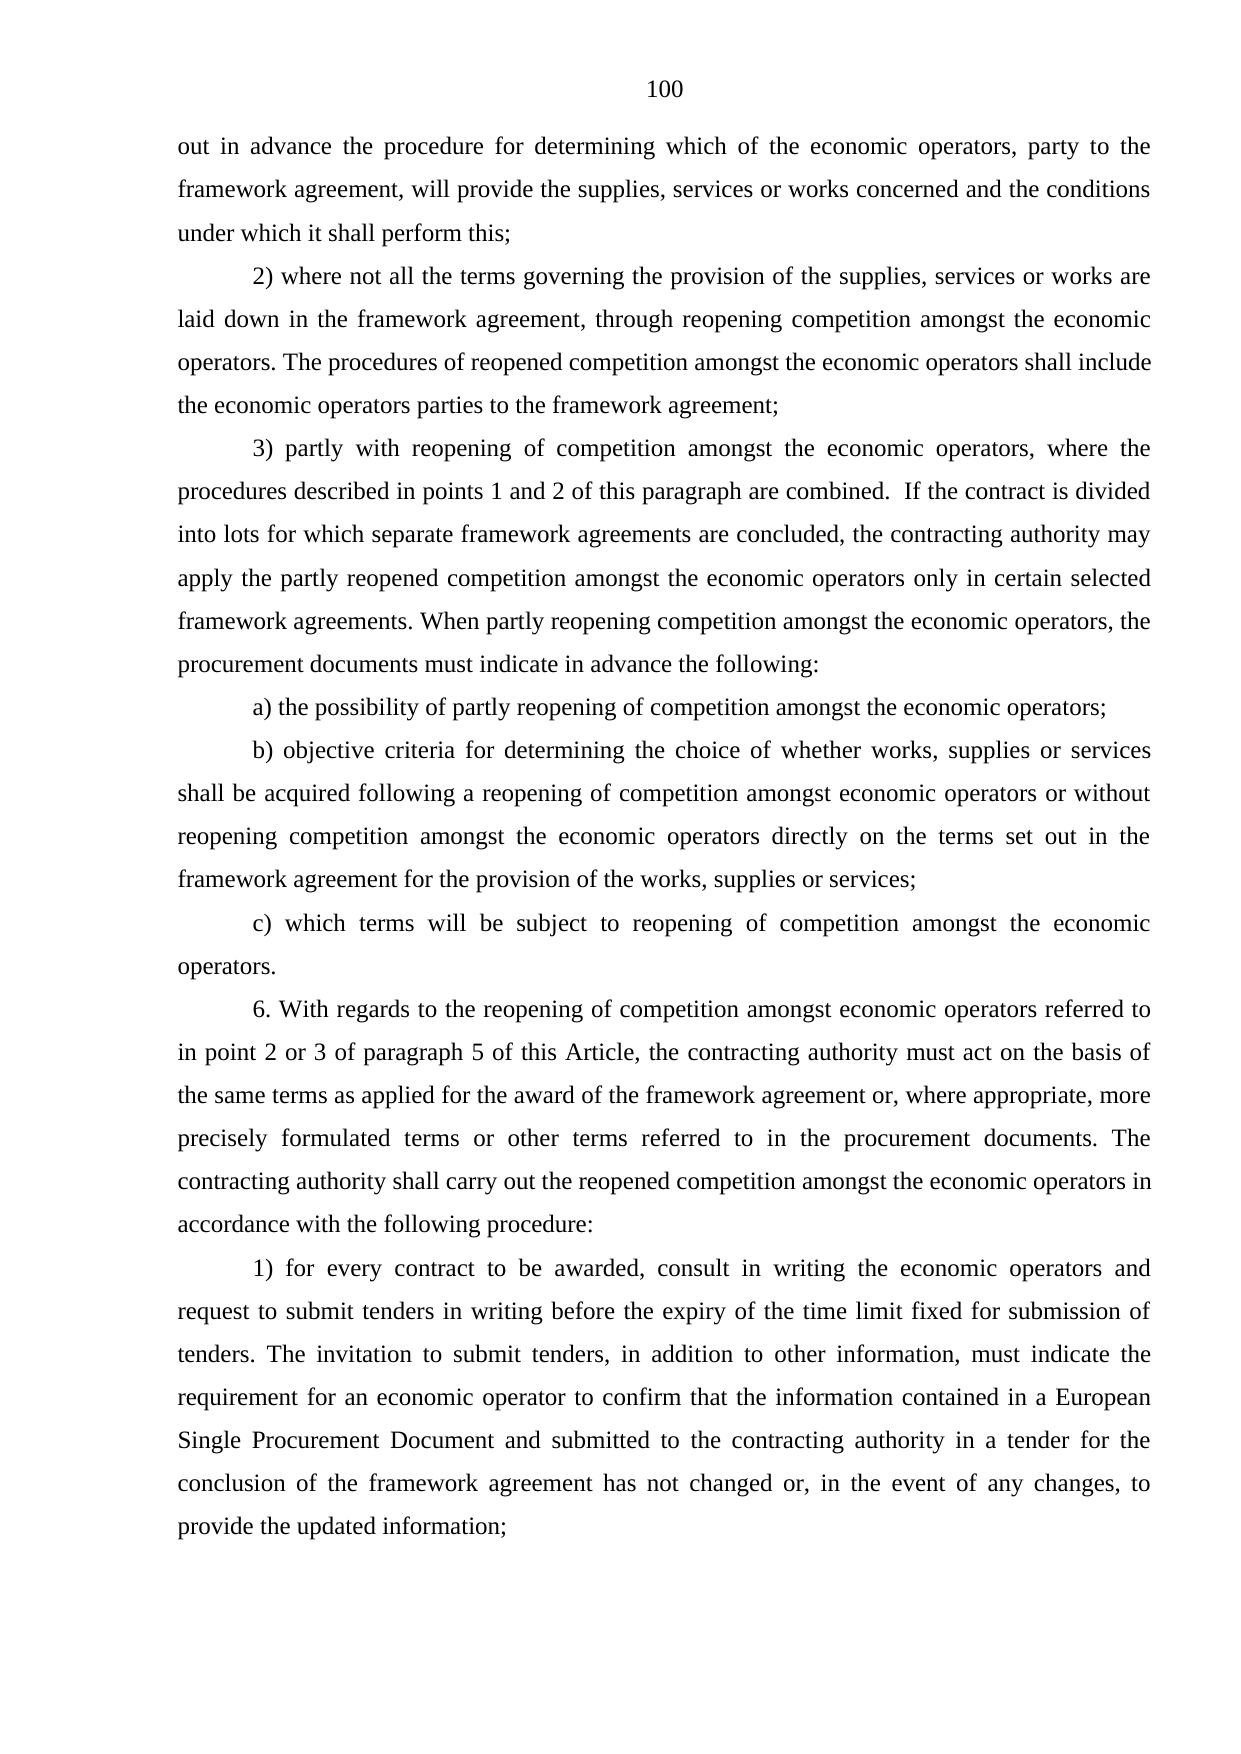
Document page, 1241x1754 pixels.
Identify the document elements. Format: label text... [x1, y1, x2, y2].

text b) objective criteria for determining the choice of whether works, supplies or services shall be acquired following a reopening of competition amongst economic operators or without reopening competition amongst the economic operators directly on the terms set out in the framework agreement for the provision of the works, supplies or services; [177, 735, 1152, 893]
text 6. With regards to the reopening of competition amongst economic operators referred to in point 2 or 3 of paragraph 5 of this Article, the contracting authority must act on the basis of the same terms as applied for the award of the framework agreement or, where appropriate, more precisely formulated terms or other terms referred to in the procurement documents. The contracting authority shall carry out the reopened competition amongst the economic operators in accordance with the following procedure: [177, 994, 1152, 1238]
text 1) for every contract to be awarded, consult in writing the economic operators and request to submit tenders in writing before the expiry of the time limit fixed for submission of tenders. The invitation to submit tenders, in addition to other information, must indicate the requirement for an economic operator to confirm that the information contained in a European Single Procurement Document and submitted to the contracting authority in a tender for the conclusion of the framework agreement has not changed or, in the event of any changes, to provide the updated information; [177, 1253, 1152, 1540]
text c) which terms will be subject to reopening of competition amongst the economic operators. [177, 908, 1152, 979]
text out in advance the procedure for determining which of the economic operators, party to the framework agreement, will provide the supplies, services or works concerned and the conditions under which it shall perform this; [177, 131, 1152, 246]
text 2) where not all the terms governing the provision of the supplies, services or works are laid down in the framework agreement, through reopening competition amongst the economic operators. The procedures of reopened competition amongst the economic operators shall include the economic operators parties to the framework agreement; [177, 261, 1152, 419]
text a) the possibility of partly reopening of competition amongst the economic operators; [177, 692, 1152, 721]
text 3) partly with reopening of competition amongst the economic operators, where the procedures described in points 1 and 2 of this paragraph are combined. If the contract is divided into lots for which separate framework agreements are concluded, the contracting authority may apply the partly reopened competition amongst the economic operators only in certain selected framework agreements. When partly reopening competition amongst the economic operators, the procurement documents must indicate in advance the following: [177, 433, 1152, 678]
